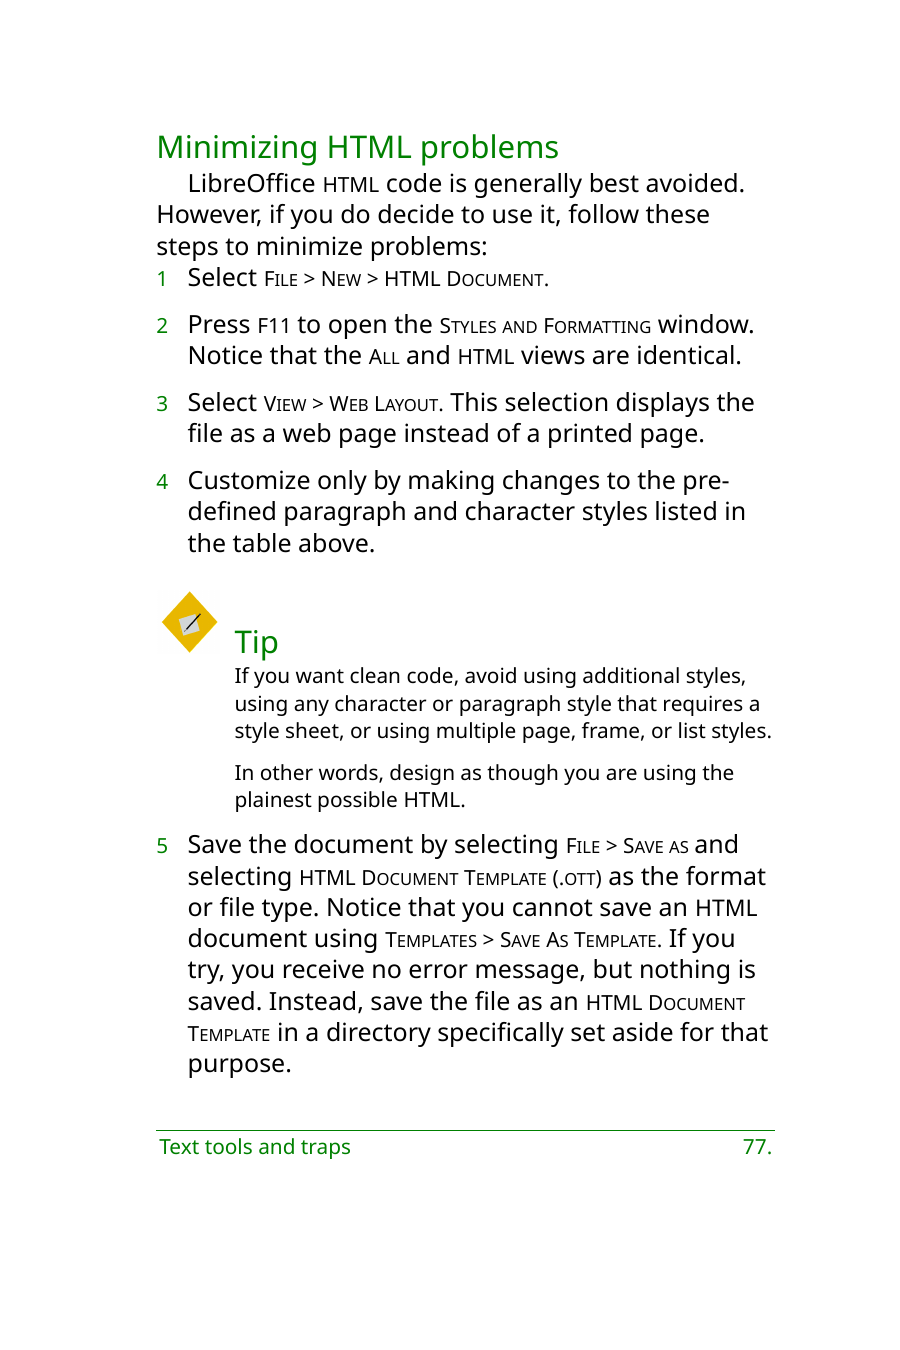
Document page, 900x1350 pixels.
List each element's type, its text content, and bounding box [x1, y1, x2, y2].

list Select File > New > HTML Document. [156, 261, 775, 293]
picture [157, 590, 220, 654]
list Save the document by selecting File > Save as and selecting HTML Document Template (.ott) as the format or file type. Notice that you cannot save an HTML document using Templates > Save As Template. If you try, you receive no error message, but nothing is saved. Instead, save the file as an HTML Document Template in a directory specifically set aside for that purpose. [156, 829, 775, 1079]
list Customize only by making changes to the pre-defined paragraph and character styles listed in the table above. [156, 464, 775, 558]
list Select View > Web Layout. This selection displays the file as a web page instead of a printed page. [156, 386, 775, 449]
text If you want clean code, avoid using additional styles, using any character or paragraph style that requires a style sheet, or using multiple page, frame, or list styles. [234, 662, 775, 743]
subtitle Minimizing HTML problems [156, 125, 775, 168]
text In other words, design as though you are using the plainest possible HTML. [234, 759, 775, 813]
list Tip [156, 589, 775, 662]
text LibreOffice HTML code is generally best avoided. However, if you do decide to use it, follow these steps to minimize problems: [156, 168, 775, 261]
list Press F11 to open the Styles and Formatting window. Notice that the All and HTML views are identical. [156, 308, 775, 371]
